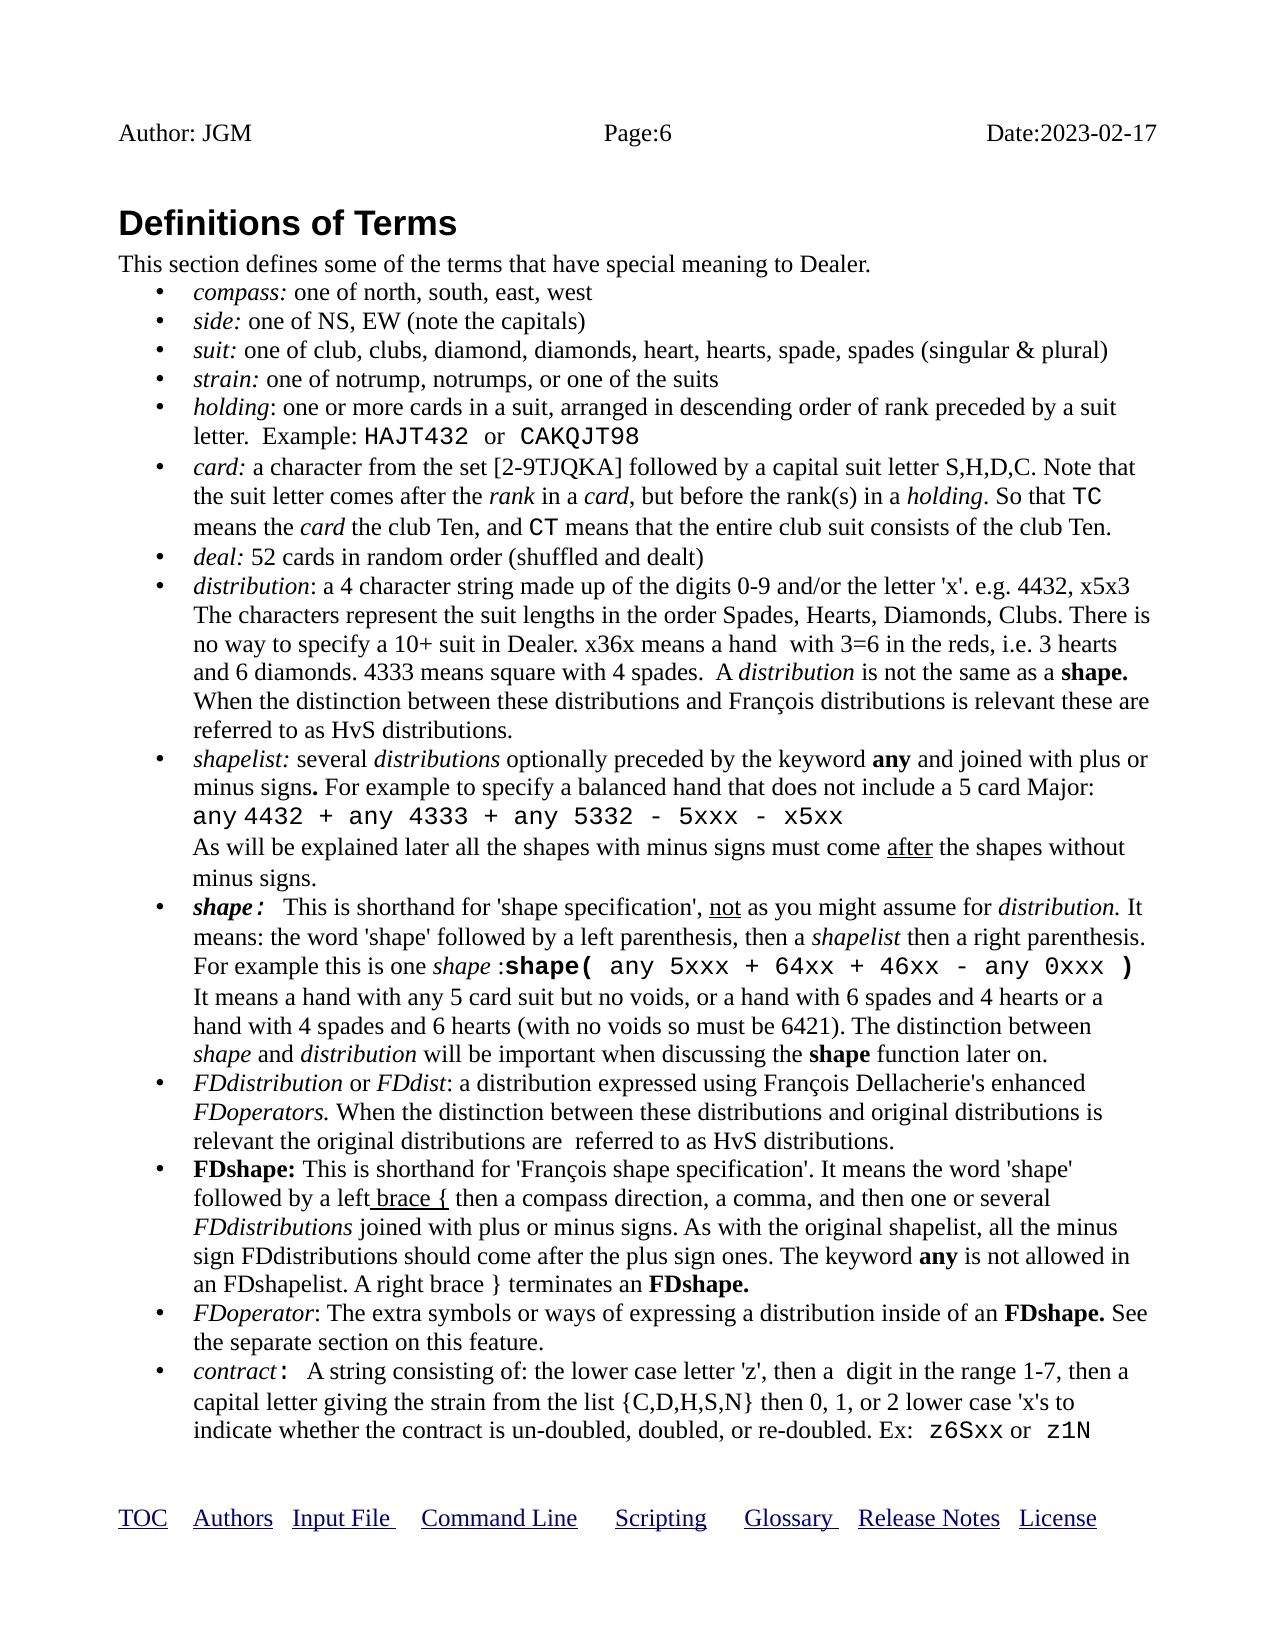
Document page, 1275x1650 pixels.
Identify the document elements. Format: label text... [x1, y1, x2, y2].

list card: a character from the set [2-9TJQKA] followed by a capital suit letter S,H,D,C. Note that the suit letter comes after the rank in a card, but before the rank(s) in a holding. So that TC means the card the club Ten, and CT means that the entire club suit consists of the club Ten. [156, 452, 1157, 542]
list shape: This is shorthand for 'shape specification', not as you might assume for distribution. It means: the word 'shape' followed by a left parenthesis, then a shapelist then a right parenthesis. For example this is one shape :shape( any 5xxx + 64xx + 46xx - any 0xxx ) It means a hand with any 5 card suit but no voids, or a hand with 6 spades and 4 hearts or a hand with 4 spades and 6 hearts (with no voids so must be 6421). The distinction between shape and distribution will be important when discussing the shape function later on. [156, 892, 1157, 1068]
list holding: one or more cards in a suit, arranged in descending order of rank preceded by a suit letter. Example: HAJT432 or CAKQJT98 [156, 392, 1157, 452]
subtitle Definitions of Terms [118, 202, 1157, 243]
text As will be explained later all the shapes with minus signs must come after the shapes without [118, 832, 1157, 863]
list deal: 52 cards in random order (shuffled and dealt) [156, 542, 1157, 571]
text This section defines some of the terms that have special meaning to Dealer. [118, 249, 1157, 277]
list FDshape: This is shorthand for 'François shape specification'. It means the word 'shape' followed by a left brace { then a compass direction, a comma, and then one or several FDdistributions joined with plus or minus signs. As with the original shapelist, all the minus sign FDdistributions should come after the plus sign ones. The keyword any is not allowed in an FDshapelist. A right brace } terminates an FDshape. [156, 1154, 1157, 1298]
list FDoperator: The extra symbols or ways of expressing a distribution inside of an FDshape. See the separate section on this feature. [156, 1298, 1157, 1356]
list compass: one of north, south, east, west [156, 277, 1157, 306]
list distribution: a 4 character string made up of the digits 0-9 and/or the letter 'x'. e.g. 4432, x5x3 The characters represent the suit lengths in the order Spades, Hearts, Diamonds, Clubs. There is no way to specify a 10+ suit in Dealer. x36x means a hand with 3=6 in the reds, i.e. 3 hearts and 6 diamonds. 4333 means square with 4 spades. A distribution is not the same as a shape. When the distinction between these distributions and François distributions is relevant these are referred to as HvS distributions. [156, 571, 1157, 744]
text minus signs. [192, 863, 1157, 892]
list FDdistribution or FDdist: a distribution expressed using François Dellacherie's enhanced FDoperators. When the distinction between these distributions and original distributions is relevant the original distributions are referred to as HvS distributions. [156, 1068, 1157, 1154]
list side: one of NS, EW (note the capitals) [156, 306, 1157, 335]
list shapelist: several distributions optionally preceded by the keyword any and joined with plus or minus signs. For example to specify a balanced hand that does not include a 5 card Major: [156, 744, 1157, 801]
list contract: A string consisting of: the lower case letter 'z', then a digit in the range 1-7, then a capital letter giving the strain from the list {C,D,H,S,N} then 0, 1, or 2 lower case 'x's to indicate whether the contract is un-doubled, doubled, or re-doubled. Ex: z6Sxx or z1N [156, 1356, 1157, 1446]
text any 4432 + any 4333 + any 5332 - 5xxx - x5xx [118, 801, 1157, 832]
list suit: one of club, clubs, diamond, diamonds, heart, hearts, spade, spades (singular & plural) [156, 335, 1157, 364]
list strain: one of notrump, notrumps, or one of the suits [156, 364, 1157, 392]
